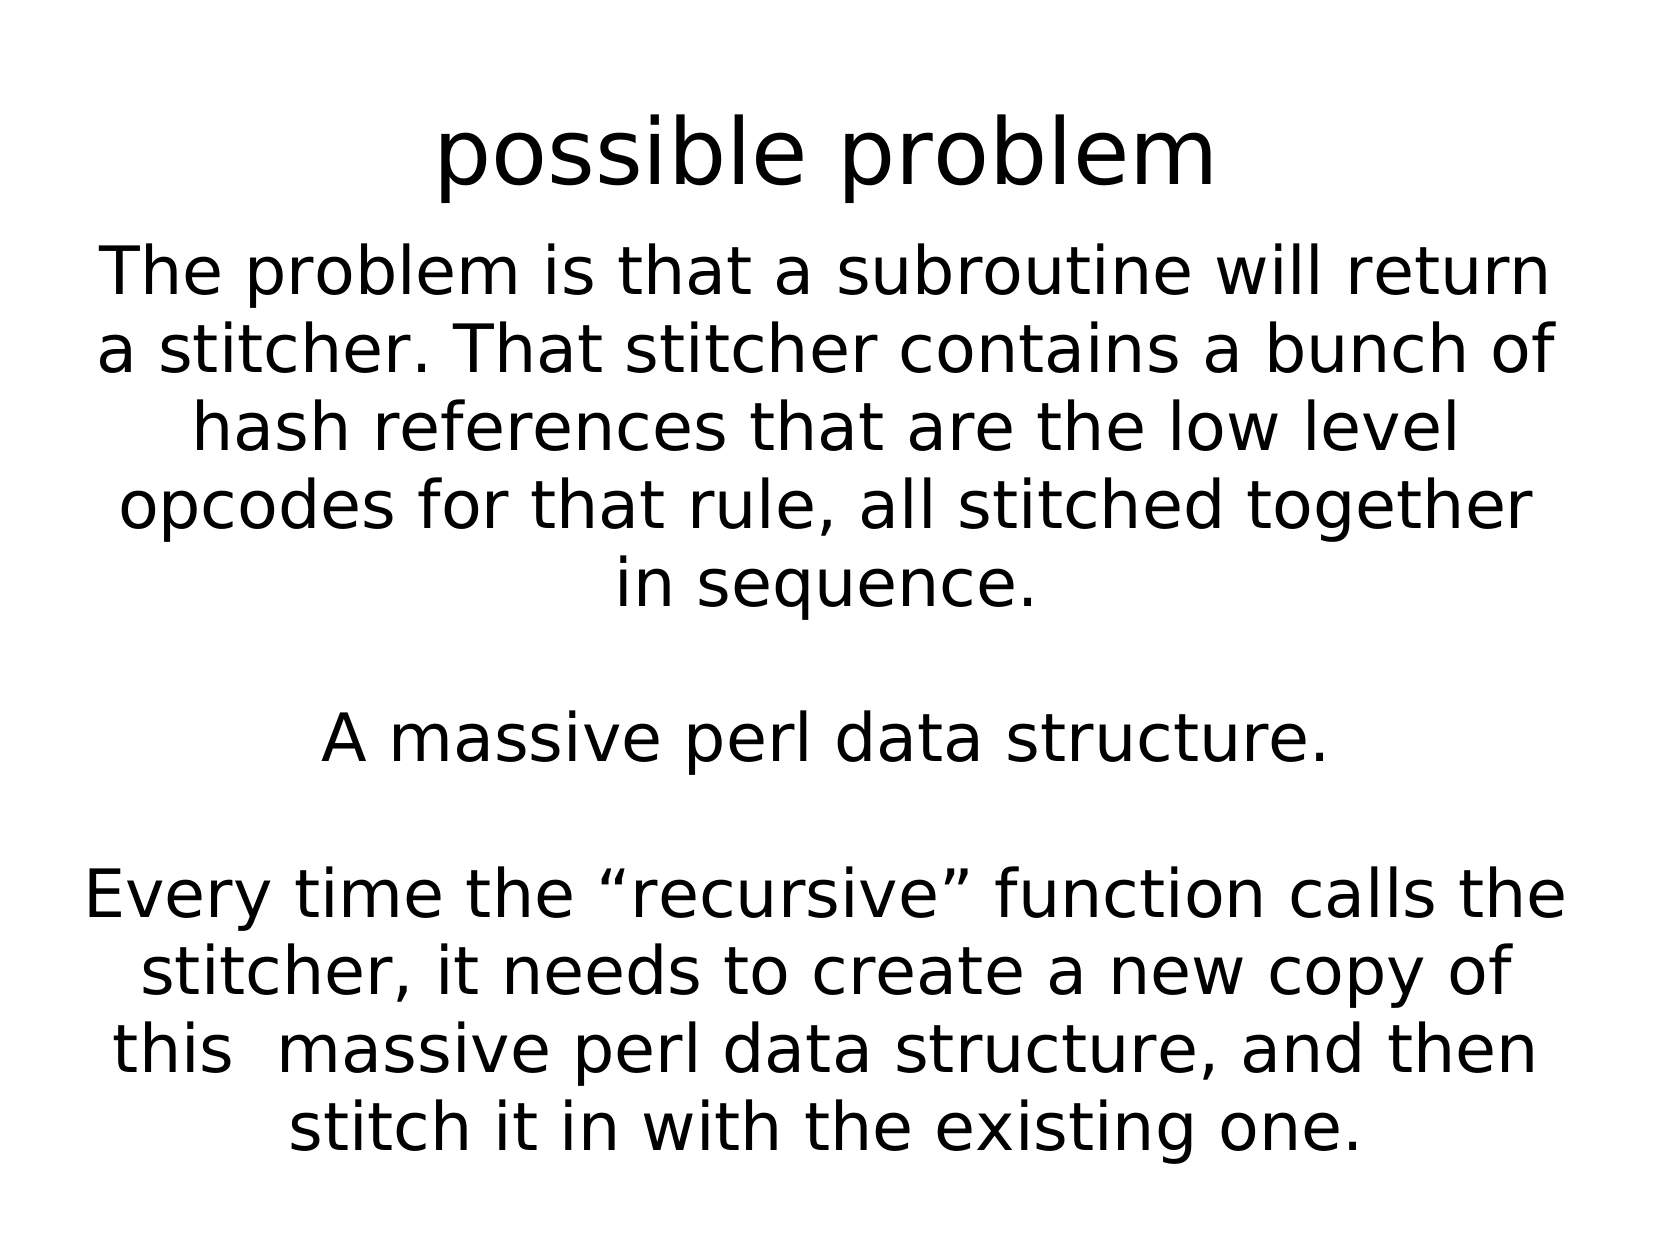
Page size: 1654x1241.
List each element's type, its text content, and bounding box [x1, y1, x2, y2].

subtitle The problem is that a subroutine will return a stitcher. That stitcher contains a bunch of hash references that are the low level opcodes for that rule, all stitched together in sequence. A massive perl data structure. Every time the “recursive” function calls the stitcher, it needs to create a new copy of this massive perl data structure, and then stitch it in with the existing one. [82, 232, 1571, 1167]
title possible problem [82, 49, 1571, 232]
